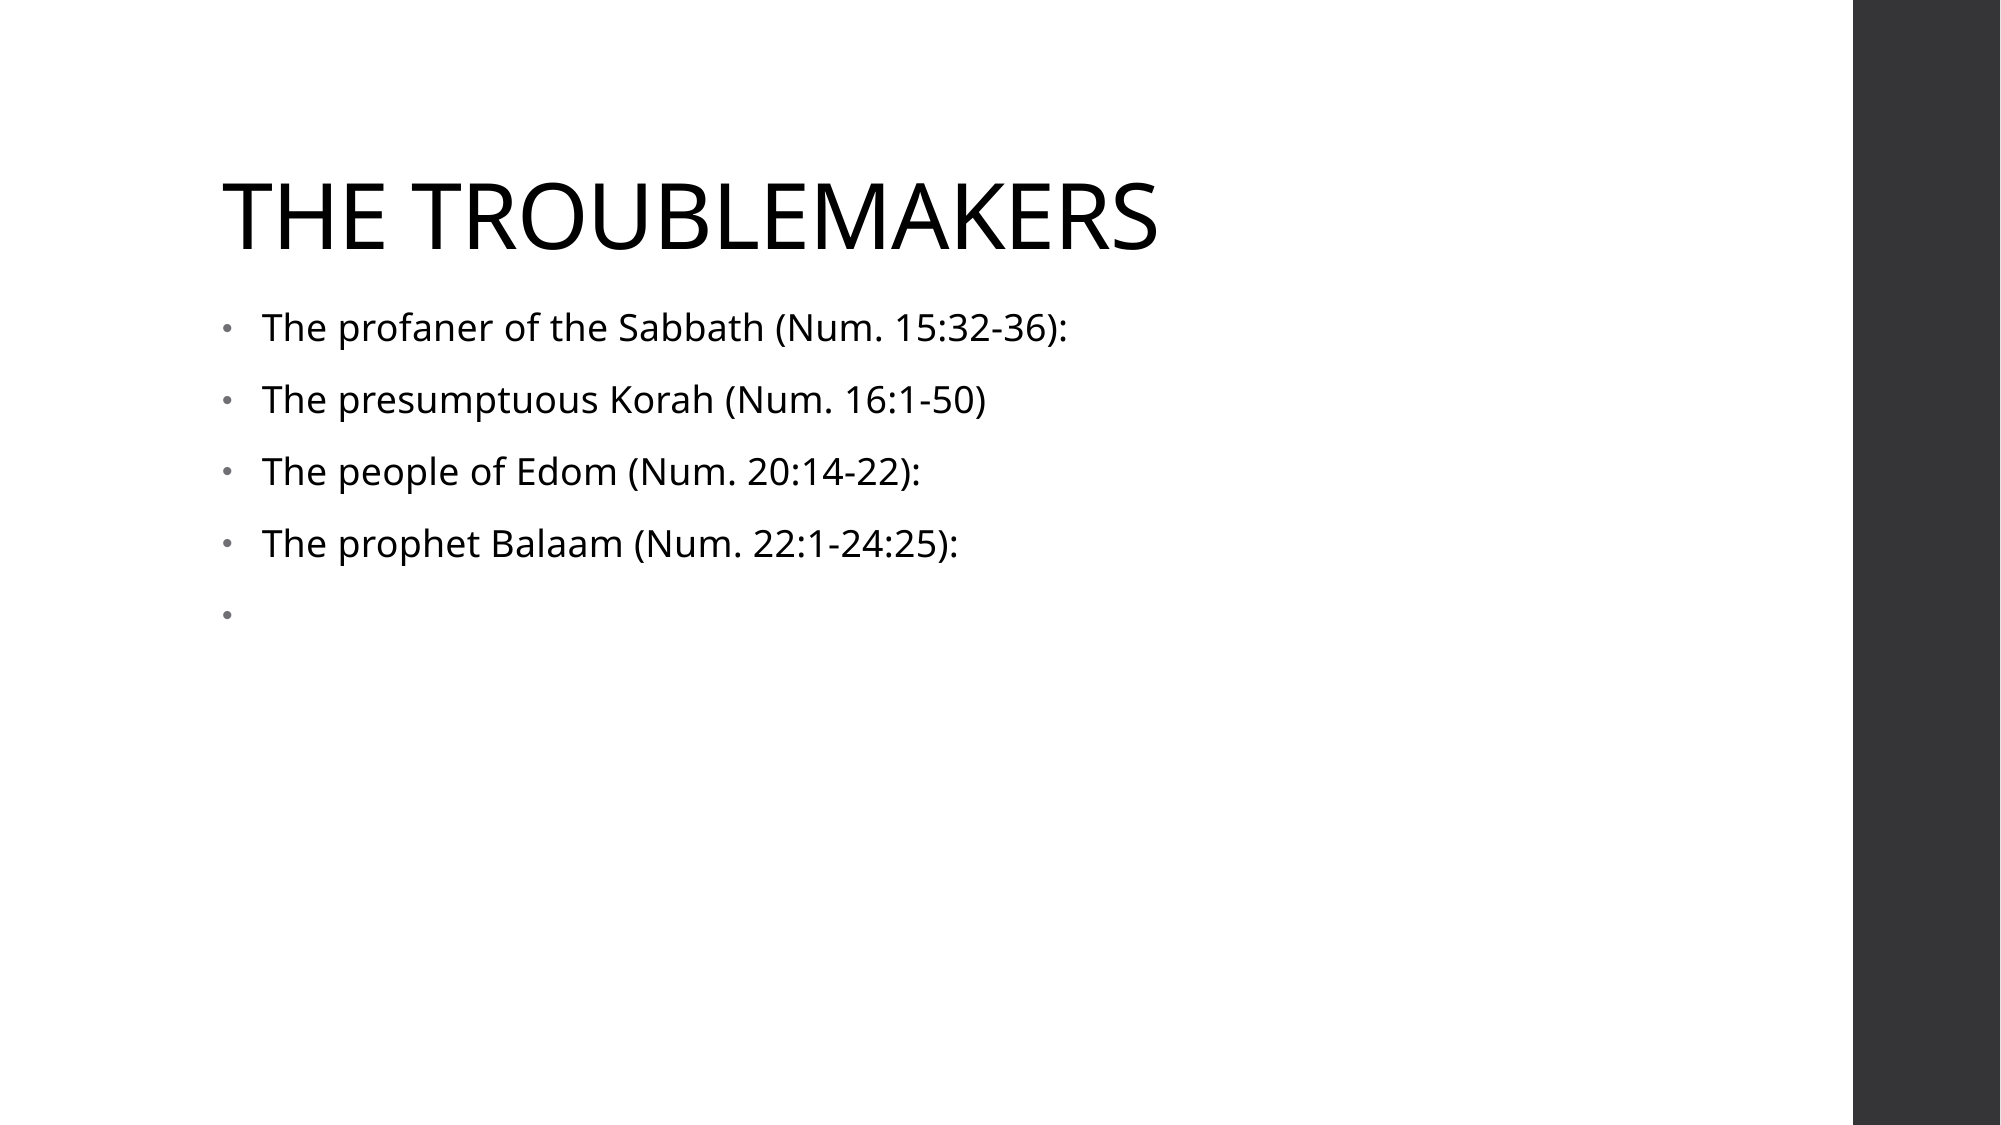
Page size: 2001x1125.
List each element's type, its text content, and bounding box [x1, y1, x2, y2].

title THE TROUBLEMAKERS [206, 60, 1797, 278]
list The profaner of the Sabbath (Num. 15:32-36): The presumptuous Korah (Num. 16:1-50) The people of Edom (Num. 20:14-22): The prophet Balaam (Num. 22:1-24:25): [206, 299, 1617, 1014]
